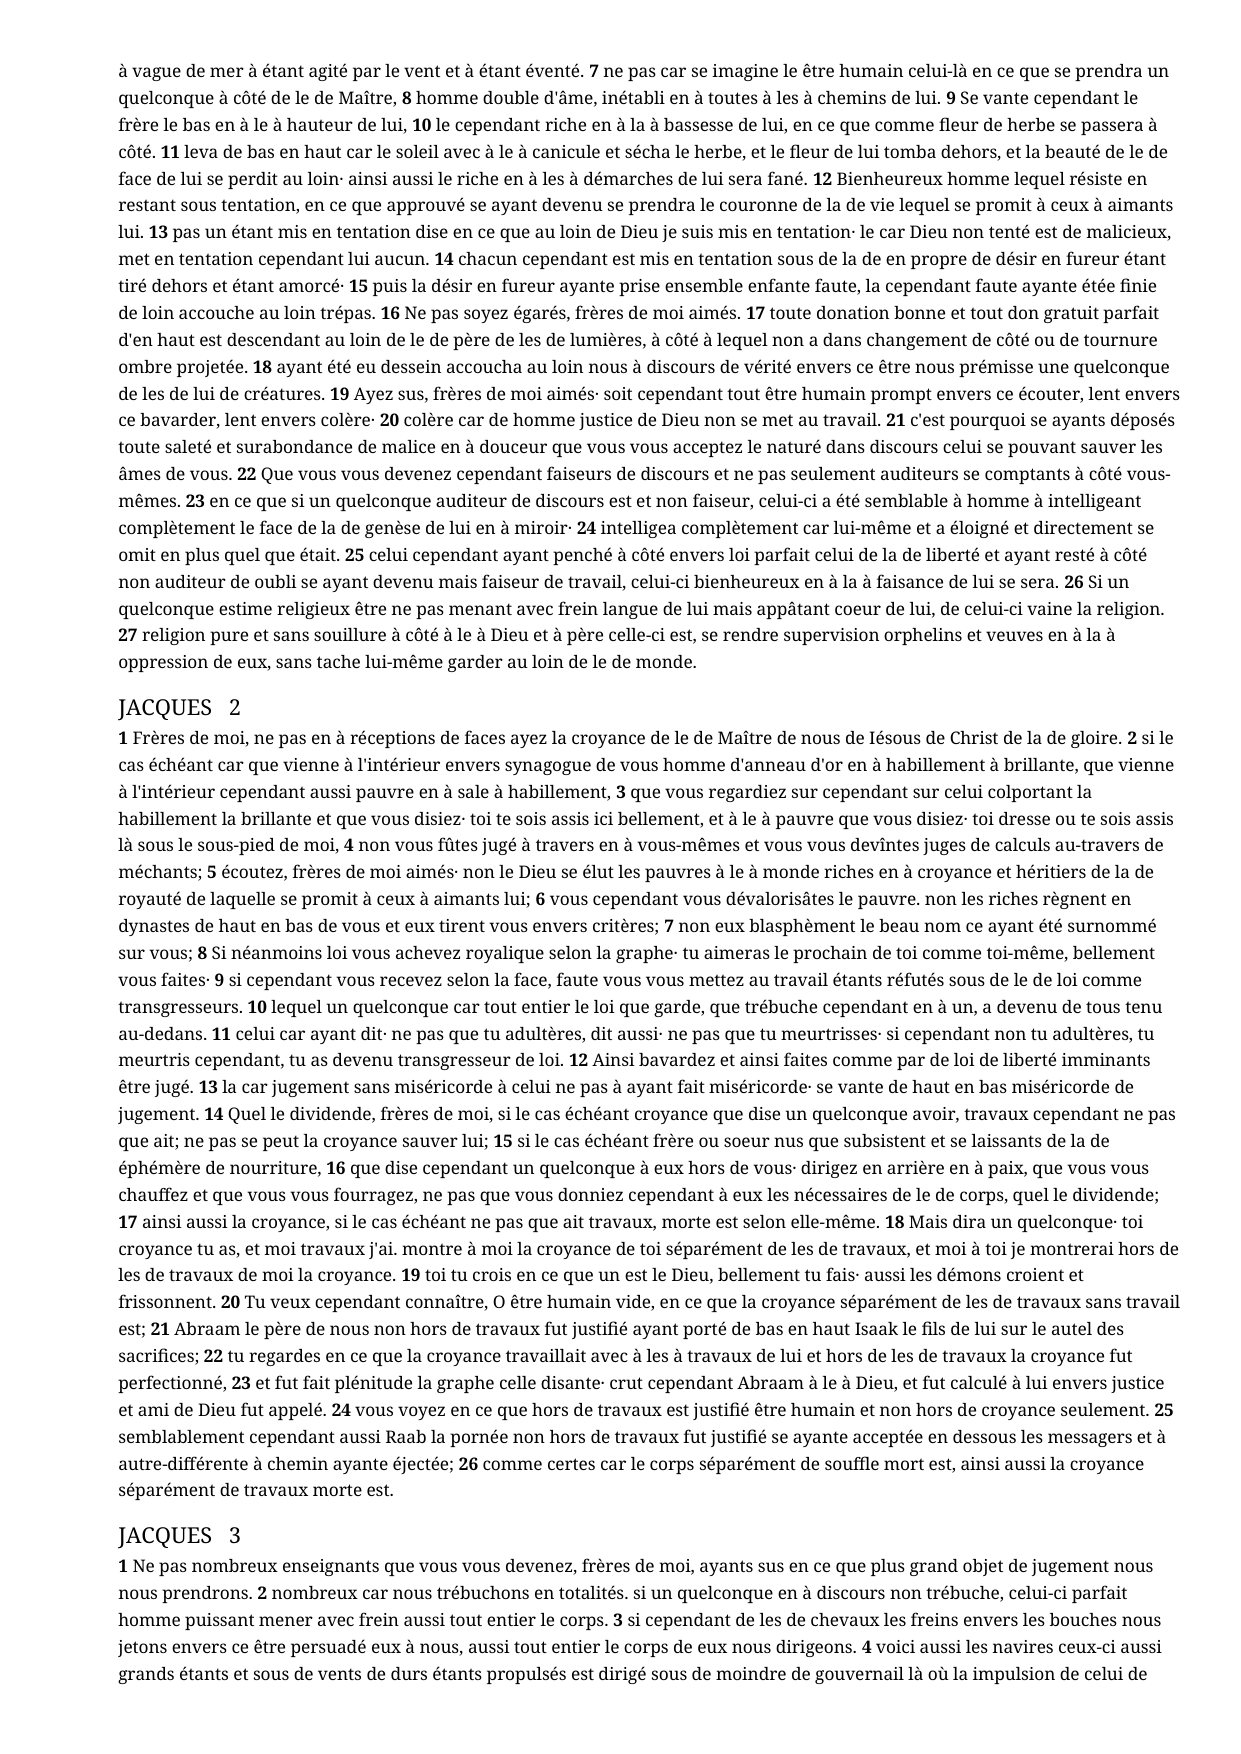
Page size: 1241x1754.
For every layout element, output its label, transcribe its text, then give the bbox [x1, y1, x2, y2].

text à vague de mer à étant agité par le vent et à étant éventé. 7 ne pas car se imagine le être humain celui-là en ce que se prendra un quelconque à côté de le de Maître, 8 homme double d'âme, inétabli en à toutes à les à chemins de lui. 9 Se vante cependant le frère le bas en à le à hauteur de lui, 10 le cependant riche en à la à bassesse de lui, en ce que comme fleur de herbe se passera à côté. 11 leva de bas en haut car le soleil avec à le à canicule et sécha le herbe, et le fleur de lui tomba dehors, et la beauté de le de face de lui se perdit au loin· ainsi aussi le riche en à les à démarches de lui sera fané. 12 Bienheureux homme lequel résiste en restant sous tentation, en ce que approuvé se ayant devenu se prendra le couronne de la de vie lequel se promit à ceux à aimants lui. 13 pas un étant mis en tentation dise en ce que au loin de Dieu je suis mis en tentation· le car Dieu non tenté est de malicieux, met en tentation cependant lui aucun. 14 chacun cependant est mis en tentation sous de la de en propre de désir en fureur étant tiré dehors et étant amorcé· 15 puis la désir en fureur ayante prise ensemble enfante faute, la cependant faute ayante étée finie de loin accouche au loin trépas. 16 Ne pas soyez égarés, frères de moi aimés. 17 toute donation bonne et tout don gratuit parfait d'en haut est descendant au loin de le de père de les de lumières, à côté à lequel non a dans changement de côté ou de tournure ombre projetée. 18 ayant été eu dessein accoucha au loin nous à discours de vérité envers ce être nous prémisse une quelconque de les de lui de créatures. 19 Ayez sus, frères de moi aimés· soit cependant tout être humain prompt envers ce écouter, lent envers ce bavarder, lent envers colère· 20 colère car de homme justice de Dieu non se met au travail. 21 c'est pourquoi se ayants déposés toute saleté et surabondance de malice en à douceur que vous vous acceptez le naturé dans discours celui se pouvant sauver les âmes de vous. 22 Que vous vous devenez cependant faiseurs de discours et ne pas seulement auditeurs se comptants à côté vous-mêmes. 23 en ce que si un quelconque auditeur de discours est et non faiseur, celui-ci a été semblable à homme à intelligeant complètement le face de la de genèse de lui en à miroir· 24 intelligea complètement car lui-même et a éloigné et directement se omit en plus quel que était. 25 celui cependant ayant penché à côté envers loi parfait celui de la de liberté et ayant resté à côté non auditeur de oubli se ayant devenu mais faiseur de travail, celui-ci bienheureux en à la à faisance de lui se sera. 26 Si un quelconque estime religieux être ne pas menant avec frein langue de lui mais appâtant coeur de lui, de celui-ci vaine la religion. 27 religion pure et sans souillure à côté à le à Dieu et à père celle-ci est, se rendre supervision orphelins et veuves en à la à oppression de eux, sans tache lui-même garder au loin de le de monde. [118, 59, 1181, 674]
text 1 Ne pas nombreux enseignants que vous vous devenez, frères de moi, ayants sus en ce que plus grand objet de jugement nous nous prendrons. 2 nombreux car nous trébuchons en totalités. si un quelconque en à discours non trébuche, celui-ci parfait homme puissant mener avec frein aussi tout entier le corps. 3 si cependant de les de chevaux les freins envers les bouches nous jetons envers ce être persuadé eux à nous, aussi tout entier le corps de eux nous dirigeons. 4 voici aussi les navires ceux-ci aussi grands étants et sous de vents de durs étants propulsés est dirigé sous de moindre de gouvernail là où la impulsion de celui de [118, 1554, 1181, 1685]
text JACQUES 3 [118, 1520, 1181, 1550]
text JACQUES 2 [118, 692, 1181, 722]
text 1 Frères de moi, ne pas en à réceptions de faces ayez la croyance de le de Maître de nous de Iésous de Christ de la de gloire. 2 si le cas échéant car que vienne à l'intérieur envers synagogue de vous homme d'anneau d'or en à habillement à brillante, que vienne à l'intérieur cependant aussi pauvre en à sale à habillement, 3 que vous regardiez sur cependant sur celui colportant la habillement la brillante et que vous disiez· toi te sois assis ici bellement, et à le à pauvre que vous disiez· toi dresse ou te sois assis là sous le sous-pied de moi, 4 non vous fûtes jugé à travers en à vous-mêmes et vous vous devîntes juges de calculs au-travers de méchants; 5 écoutez, frères de moi aimés· non le Dieu se élut les pauvres à le à monde riches en à croyance et héritiers de la de royauté de laquelle se promit à ceux à aimants lui; 6 vous cependant vous dévalorisâtes le pauvre. non les riches règnent en dynastes de haut en bas de vous et eux tirent vous envers critères; 7 non eux blasphèment le beau nom ce ayant été surnommé sur vous; 8 Si néanmoins loi vous achevez royalique selon la graphe· tu aimeras le prochain de toi comme toi-même, bellement vous faites· 9 si cependant vous recevez selon la face, faute vous vous mettez au travail étants réfutés sous de le de loi comme transgresseurs. 10 lequel un quelconque car tout entier le loi que garde, que trébuche cependant en à un, a devenu de tous tenu au-dedans. 11 celui car ayant dit· ne pas que tu adultères, dit aussi· ne pas que tu meurtrisses· si cependant non tu adultères, tu meurtris cependant, tu as devenu transgresseur de loi. 12 Ainsi bavardez et ainsi faites comme par de loi de liberté imminants être jugé. 13 la car jugement sans miséricorde à celui ne pas à ayant fait miséricorde· se vante de haut en bas miséricorde de jugement. 14 Quel le dividende, frères de moi, si le cas échéant croyance que dise un quelconque avoir, travaux cependant ne pas que ait; ne pas se peut la croyance sauver lui; 15 si le cas échéant frère ou soeur nus que subsistent et se laissants de la de éphémère de nourriture, 16 que dise cependant un quelconque à eux hors de vous· dirigez en arrière en à paix, que vous vous chauffez et que vous vous fourragez, ne pas que vous donniez cependant à eux les nécessaires de le de corps, quel le dividende; 17 ainsi aussi la croyance, si le cas échéant ne pas que ait travaux, morte est selon elle-même. 18 Mais dira un quelconque· toi croyance tu as, et moi travaux j'ai. montre à moi la croyance de toi séparément de les de travaux, et moi à toi je montrerai hors de les de travaux de moi la croyance. 19 toi tu crois en ce que un est le Dieu, bellement tu fais· aussi les démons croient et frissonnent. 20 Tu veux cependant connaître, O être humain vide, en ce que la croyance séparément de les de travaux sans travail est; 21 Abraam le père de nous non hors de travaux fut justifié ayant porté de bas en haut Isaak le fils de lui sur le autel des sacrifices; 22 tu regardes en ce que la croyance travaillait avec à les à travaux de lui et hors de les de travaux la croyance fut perfectionné, 23 et fut fait plénitude la graphe celle disante· crut cependant Abraam à le à Dieu, et fut calculé à lui envers justice et ami de Dieu fut appelé. 24 vous voyez en ce que hors de travaux est justifié être humain et non hors de croyance seulement. 25 semblablement cependant aussi Raab la pornée non hors de travaux fut justifié se ayante acceptée en dessous les messagers et à autre-différente à chemin ayante éjectée; 26 comme certes car le corps séparément de souffle mort est, ainsi aussi la croyance séparément de travaux morte est. [118, 726, 1181, 1502]
